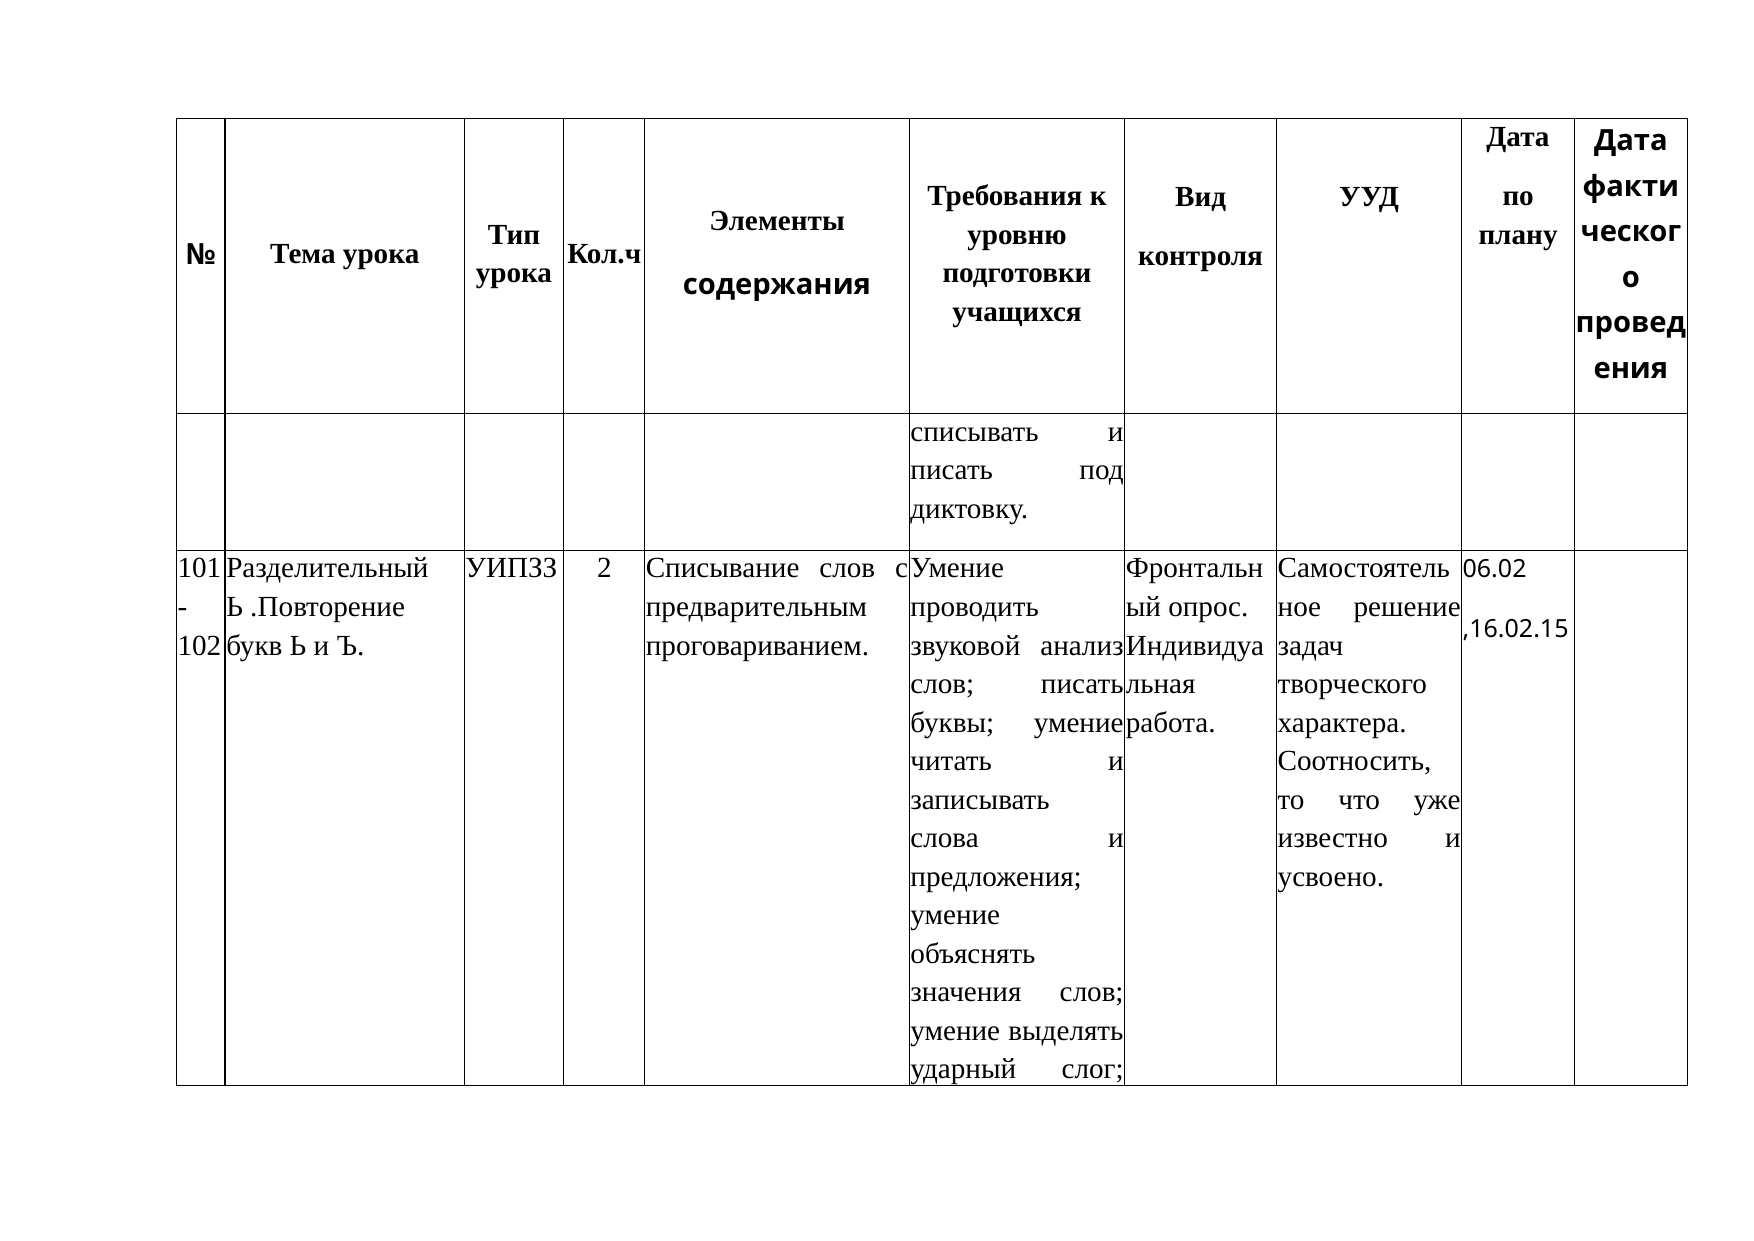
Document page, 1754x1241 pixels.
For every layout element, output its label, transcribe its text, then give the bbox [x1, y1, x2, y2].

table_cell [1277, 414, 1461, 549]
table_cell [645, 414, 909, 549]
table_cell УИПЗЗ [465, 551, 563, 1085]
table_header Тип урока [465, 119, 563, 413]
table_cell списывать и писать под диктовку. [910, 414, 1124, 549]
table_cell 2 [564, 551, 644, 1085]
table_header Кол.ч [564, 119, 644, 413]
table_cell [1125, 414, 1276, 549]
table_cell 06.02 ,16.02.15 [1462, 551, 1574, 1085]
table_cell 101-102 [177, 551, 224, 1085]
table_header Тема урока [226, 119, 464, 413]
table_cell [226, 414, 464, 549]
table_header УУД [1277, 119, 1461, 413]
table_cell [1575, 551, 1687, 1085]
table_cell [564, 414, 644, 549]
table_header Вид контроля [1125, 119, 1276, 413]
table_header Элементы содержания [645, 119, 909, 413]
table_cell Разделительный Ь .Повторение букв Ь и Ъ. [226, 551, 464, 1085]
table_header № [177, 119, 224, 413]
table_cell [177, 414, 224, 549]
table_cell [465, 414, 563, 549]
table_cell Списывание слов с предварительным проговариванием. [645, 551, 909, 1085]
table_header Дата фактического проведения [1575, 119, 1687, 413]
table_cell Фронтальный опрос. Индивидуальная работа. [1125, 551, 1276, 1085]
table_header Дата по плану [1462, 119, 1574, 413]
table_cell [1462, 414, 1574, 549]
table_cell [1575, 414, 1687, 549]
table_cell Самостоятельное решение задач творческого характера. Соотносить, то что уже известно и усвоено. [1277, 551, 1461, 1085]
table_cell Умение проводить звуковой анализ слов; писать буквы; умение читать и записывать слова и предложения; умение объяснять значения слов; умение выделять ударный слог; [910, 551, 1124, 1085]
table_header Требования к уровню подготовки учащихся [910, 119, 1124, 413]
